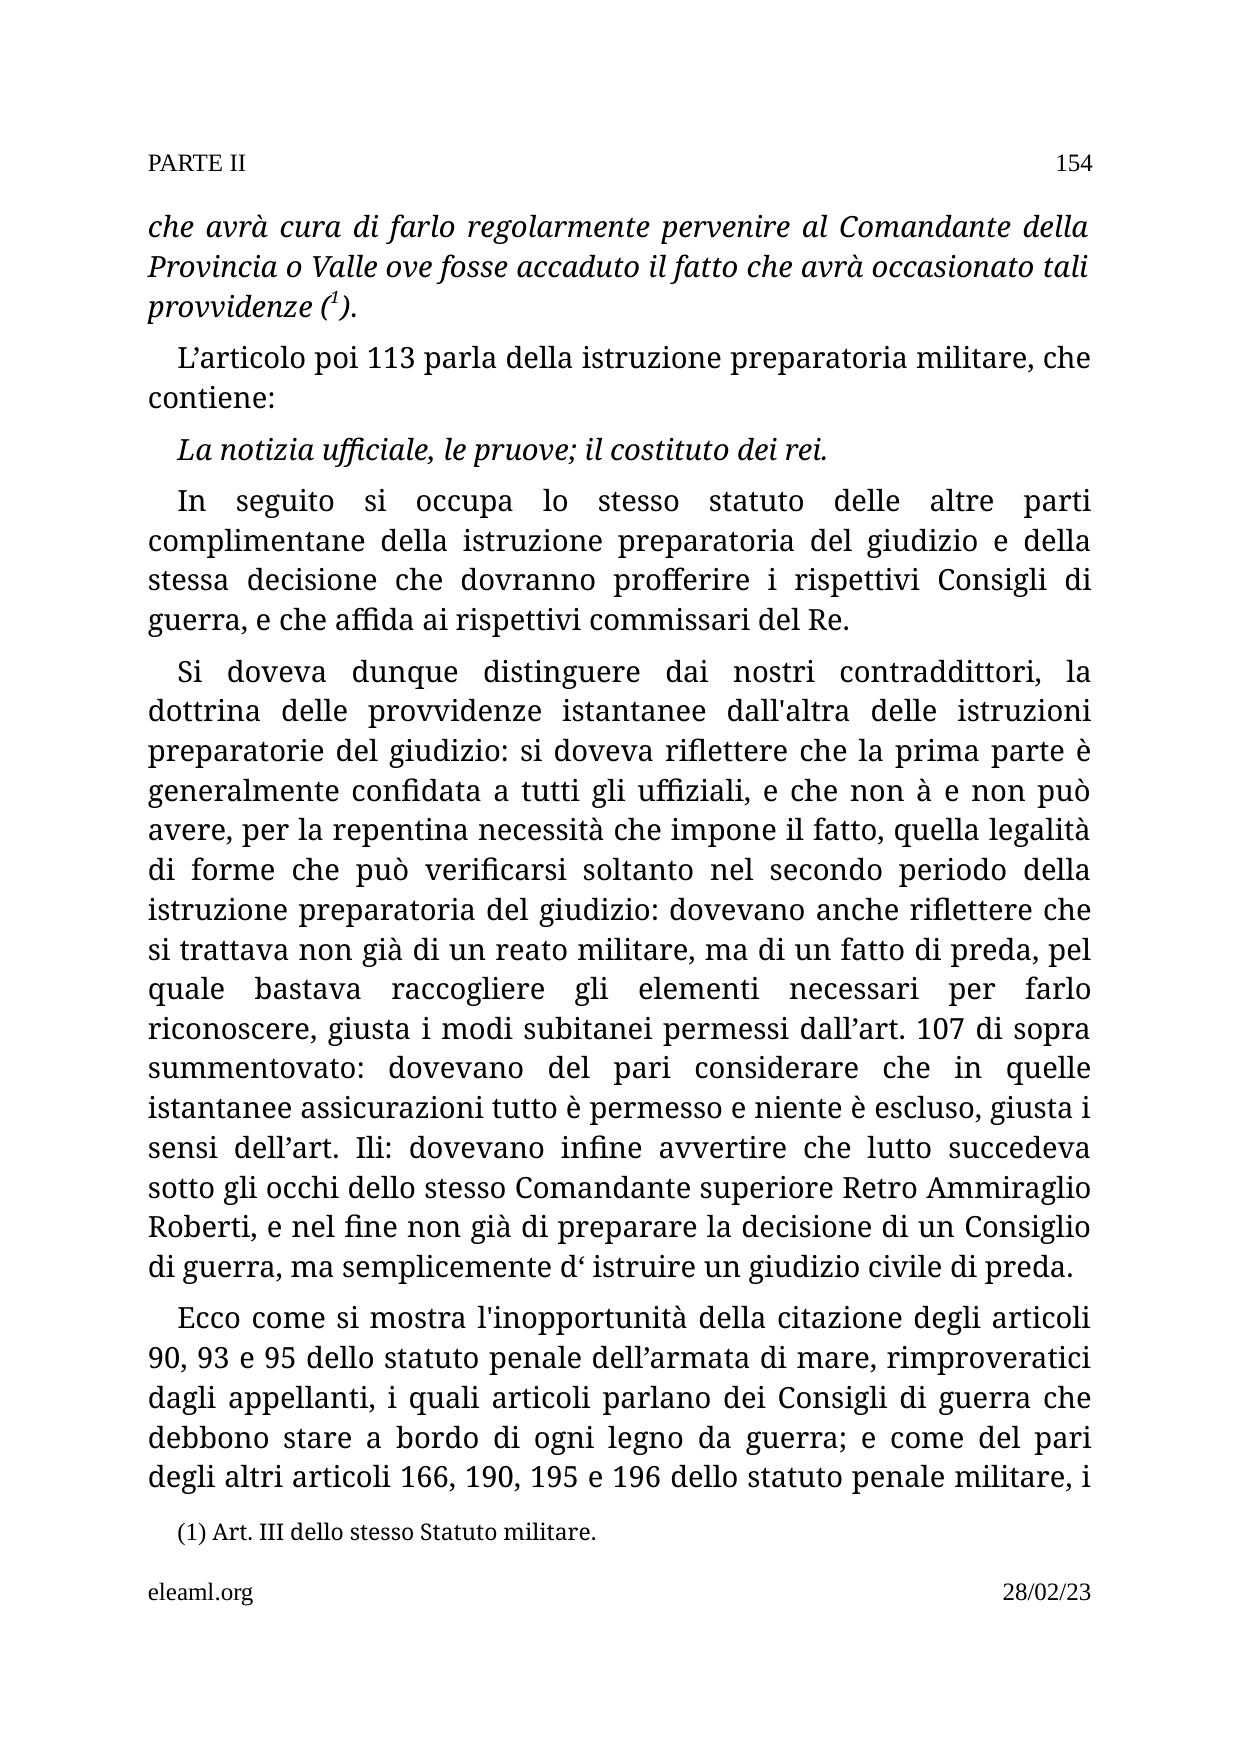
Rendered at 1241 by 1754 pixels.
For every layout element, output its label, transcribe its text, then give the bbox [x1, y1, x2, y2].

text Si doveva dunque distinguere dai nostri contraddittori, la dottrina delle provvidenze istantanee dall'altra delle istruzioni preparatorie del giudizio: si doveva riflettere che la prima parte è generalmente confidata a tutti gli uffiziali, e che non à e non può avere, per la repentina necessità che impone il fatto, quella legalità di forme che può verificarsi soltanto nel secondo periodo della istruzione preparatoria del giudizio: dovevano anche riflettere che si trattava non già di un reato militare, ma di un fatto di preda, pel quale bastava raccogliere gli elementi necessari per farlo riconoscere, giusta i modi subitanei permessi dall’art. 107 di sopra summentovato: dovevano del pari considerare che in quelle istantanee assicurazioni tutto è permesso e niente è escluso, giusta i sensi dell’art. Ili: dovevano infine avvertire che lutto succedeva sotto gli occhi dello stesso Comandante superiore Retro Ammiraglio Roberti, e nel fine non già di preparare la decisione di un Consiglio di guerra, ma semplicemente d‘ istruire un giudizio civile di preda. [148, 651, 1093, 1286]
text La notizia ufficiale, le pruove; il costituto dei rei. [148, 429, 1093, 468]
text L’articolo poi 113 parla della istruzione preparatoria militare, che contiene: [148, 337, 1093, 417]
text che avrà cura di farlo regolarmente pervenire al Comandante della Provincia o Valle ove fosse accaduto il fatto che avrà occasionato tali provvidenze (). [148, 207, 1093, 326]
text Ecco come si mostra l'inopportunità della citazione degli articoli 90, 93 e 95 dello statuto penale dell’armata di mare, rimproveratici dagli appellanti, i quali articoli parlano dei Consigli di guerra che debbono stare a bordo di ogni legno da guerra; e come del pari degli altri articoli 166, 190, 195 e 196 dello statuto penale militare, i [148, 1298, 1093, 1496]
text In seguito si occupa lo stesso statuto delle altre parti complimentane della istruzione preparatoria del giudizio e della stessa decisione che dovranno profferire i rispettivi Consigli di guerra, e che affida ai rispettivi commissari del Re. [148, 480, 1093, 639]
text Art. III dello stesso Statuto militare. [148, 1516, 1093, 1547]
